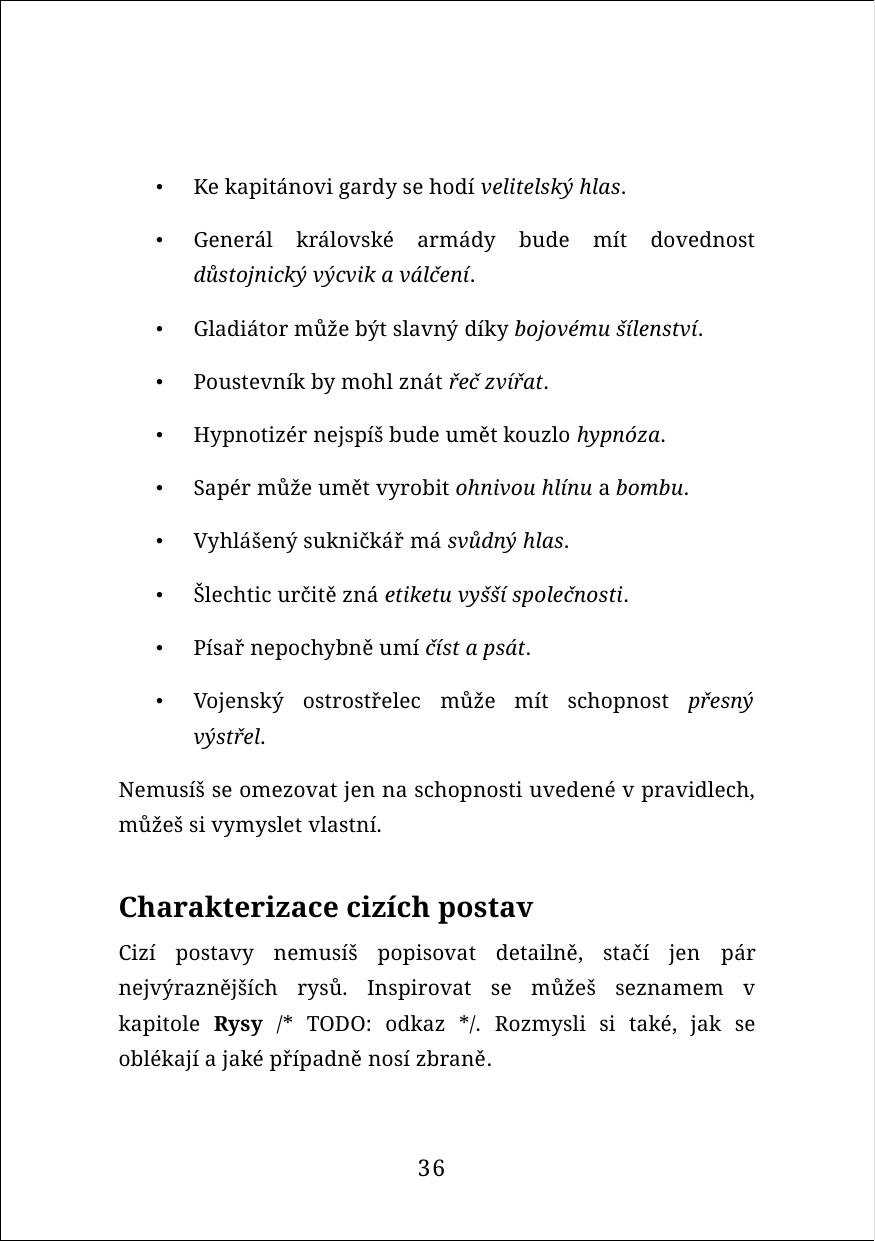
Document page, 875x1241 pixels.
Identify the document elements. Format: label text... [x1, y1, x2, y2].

list Ke kapitánovi gardy se hodí velitelský hlas. [156, 172, 756, 200]
list Sapér může umět vyrobit ohnivou hlínu a bombu. [156, 473, 756, 502]
subtitle Charakterizace cizích postav [118, 887, 756, 926]
list Generál královské armády bude mít dovednost důstojnický výcvik a válčení. [156, 225, 756, 289]
text Nemusíš se omezovat jen na schopnosti uvedené v pravidlech, můžeš si vymyslet vlastní. [118, 775, 756, 839]
list Poustevník by mohl znát řeč zvířat. [156, 367, 756, 395]
list Hypnotizér nejspíš bude umět kouzlo hypnóza. [156, 420, 756, 449]
list Gladiátor může být slavný díky bojovému šílenství. [156, 314, 756, 342]
list Šlechtic určitě zná etiketu vyšší společnosti. [156, 580, 756, 608]
list Vojenský ostrostřelec může mít schopnost přesný výstřel. [156, 686, 756, 750]
list Vyhlášený sukničkář má svůdný hlas. [156, 527, 756, 555]
list Písař nepochybně umí číst a psát. [156, 633, 756, 662]
text Cizí postavy nemusíš popisovat detailně, stačí jen pár nejvýraznějších rysů. Inspirovat se můžeš seznamem v kapitole Rysy /* TODO: odkaz */. Rozmysli si také, jak se oblékají a jaké případně nosí zbraně. [118, 938, 756, 1073]
